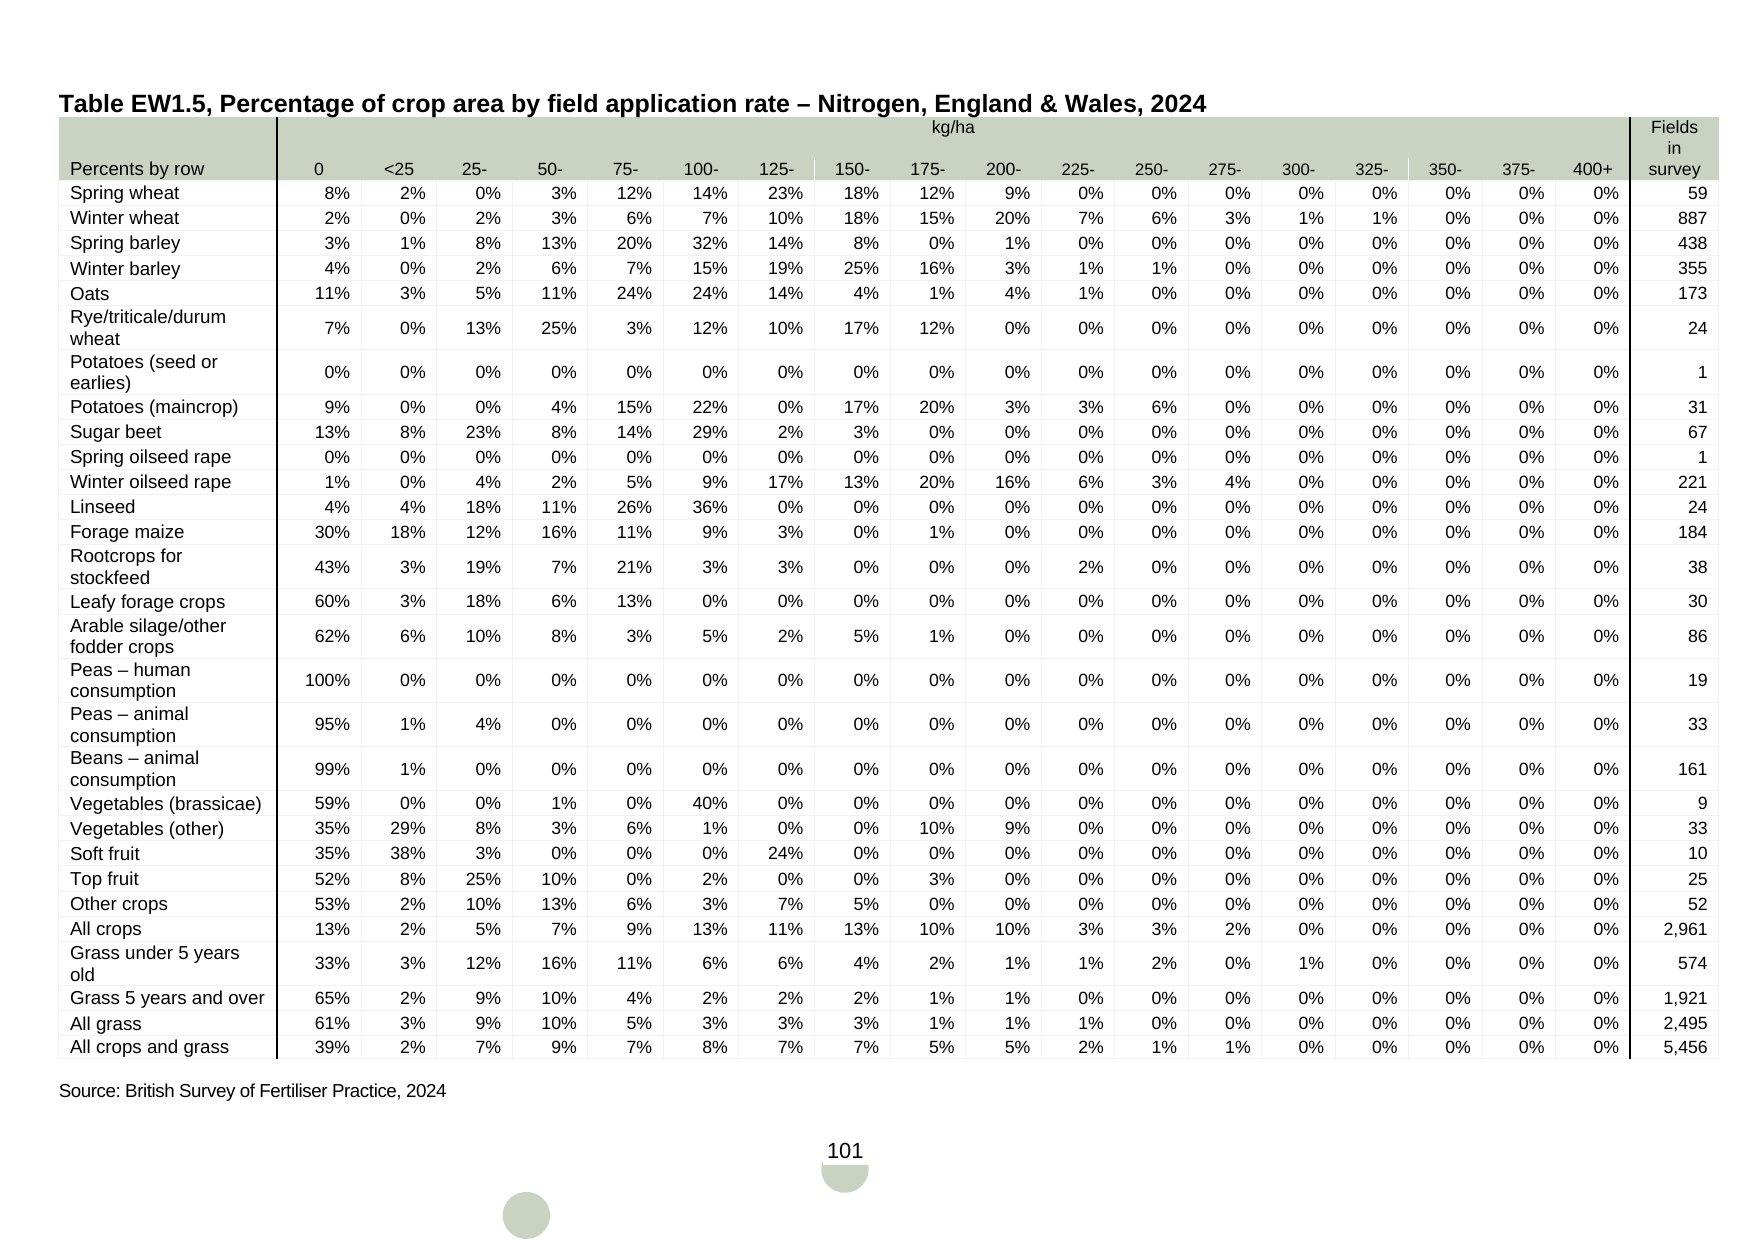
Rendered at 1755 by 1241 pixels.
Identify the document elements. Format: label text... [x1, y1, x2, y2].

table_cell 18% [815, 206, 890, 230]
table_cell 7% [739, 1036, 814, 1058]
table_cell 0% [1409, 256, 1482, 280]
table_cell 14% [664, 181, 738, 205]
table_cell 0% [1189, 420, 1261, 444]
table_cell Other crops [59, 892, 276, 916]
table_cell [1719, 544, 1732, 588]
table_cell 0% [1042, 747, 1114, 790]
table_cell 0% [1042, 520, 1114, 544]
table_cell [1719, 138, 1729, 158]
table_cell 62% [278, 615, 361, 658]
table_cell 6% [664, 942, 738, 985]
table_cell 0% [1409, 231, 1482, 255]
table_cell [1732, 815, 1736, 840]
table_cell 5% [664, 615, 738, 658]
table_cell 0% [966, 747, 1041, 790]
table_cell 0% [1409, 470, 1482, 494]
table_cell 0% [1115, 231, 1188, 255]
table_cell 3% [1042, 917, 1114, 941]
table_cell 9% [513, 1036, 587, 1058]
table_cell 9% [664, 520, 738, 544]
table_cell 33 [1631, 816, 1718, 840]
table_cell 0% [1042, 420, 1114, 444]
table_cell 0% [1556, 747, 1629, 790]
table_cell 2% [815, 986, 890, 1010]
table_cell 0% [891, 703, 965, 746]
subtitle Table EW1.5, Percentage of crop area by field application rate – Nitrogen, England & Wales, 2024 [58, 88, 1559, 117]
table_cell 0% [1189, 703, 1261, 746]
table_cell [1719, 205, 1732, 230]
table_cell 0% [1262, 986, 1335, 1010]
table_cell Percents by row [59, 158, 276, 180]
table_cell 3% [815, 1011, 890, 1035]
table_cell [1732, 790, 1736, 815]
table_cell 0% [1115, 615, 1188, 658]
table_cell Spring oilseed rape [59, 445, 276, 469]
table_cell 13% [278, 420, 361, 444]
table_cell [1719, 349, 1732, 393]
table_cell 0% [362, 350, 436, 393]
table_cell Vegetables (brassicae) [59, 791, 276, 815]
table_cell 0% [1115, 892, 1188, 916]
table_cell 8% [362, 420, 436, 444]
table_cell 2% [437, 206, 512, 230]
table_cell 8% [513, 420, 587, 444]
table_cell 3% [278, 231, 361, 255]
table_cell 0% [437, 791, 512, 815]
table_cell 0% [1189, 589, 1261, 613]
table_cell 325- [1335, 158, 1408, 180]
table_cell All grass [59, 1011, 276, 1035]
table_cell 53% [278, 892, 361, 916]
table_cell [1719, 180, 1732, 205]
table_cell 0% [1115, 747, 1188, 790]
table_cell 0% [1409, 495, 1482, 519]
table_cell 24% [739, 841, 814, 865]
table_cell 0% [815, 703, 890, 746]
table_cell [1732, 205, 1736, 230]
table_cell 0% [739, 589, 814, 613]
table_cell Rootcrops for stockfeed [59, 545, 276, 588]
table_cell 0% [1189, 350, 1261, 393]
table_cell 5% [891, 1036, 965, 1058]
table_cell 0% [1336, 281, 1408, 305]
table_cell [1732, 230, 1736, 255]
table_cell 3% [739, 1011, 814, 1035]
table_cell 0% [815, 866, 890, 891]
table_cell [1719, 658, 1732, 702]
table_cell 23% [437, 420, 512, 444]
table_cell 0% [1115, 445, 1188, 469]
table_cell 161 [1631, 747, 1718, 790]
table_cell 1% [1042, 1011, 1114, 1035]
table_cell [1719, 891, 1732, 916]
table_cell 18% [437, 589, 512, 613]
table_cell 3% [588, 306, 663, 349]
table_cell 3% [437, 841, 512, 865]
table_cell 0% [1409, 942, 1482, 985]
table_cell 0% [891, 589, 965, 613]
table_cell 0% [1115, 520, 1188, 544]
table_cell 0% [1336, 892, 1408, 916]
table_cell 7% [513, 545, 587, 588]
table_cell 0% [1336, 986, 1408, 1010]
table_cell 0% [1483, 256, 1555, 280]
table_cell 1% [1115, 1036, 1188, 1058]
table_cell 0% [1336, 866, 1408, 891]
table_cell 0% [1042, 445, 1114, 469]
table_cell 0% [1409, 181, 1482, 205]
table_cell 0% [1409, 892, 1482, 916]
table_cell 3% [1042, 395, 1114, 419]
table_cell 0% [1262, 892, 1335, 916]
table_cell 2% [362, 1036, 436, 1058]
table_cell 7% [513, 917, 587, 941]
table_cell 0% [1115, 420, 1188, 444]
table_cell 16% [513, 942, 587, 985]
table_cell 10% [513, 1011, 587, 1035]
table_cell 0% [1262, 445, 1335, 469]
table_cell 29% [362, 816, 436, 840]
table_cell 16% [966, 470, 1041, 494]
table_cell 7% [437, 1036, 512, 1058]
table_cell 3% [815, 420, 890, 444]
table_cell 0% [1336, 703, 1408, 746]
table_cell 3% [362, 942, 436, 985]
table_cell 0% [1262, 659, 1335, 702]
table_cell 3% [1189, 206, 1261, 230]
table_cell 0% [1042, 306, 1114, 349]
table_cell 0% [1042, 181, 1114, 205]
table_cell 0% [739, 816, 814, 840]
table_cell 0% [1262, 181, 1335, 205]
table_cell 0% [1556, 395, 1629, 419]
table_cell <25 [361, 158, 437, 180]
table_cell 0% [437, 350, 512, 393]
table_cell 4% [437, 703, 512, 746]
table_cell 0% [1336, 615, 1408, 658]
table_cell 0% [1409, 420, 1482, 444]
table_cell [1732, 941, 1736, 985]
table_cell [1719, 519, 1732, 544]
table_cell [1732, 158, 1736, 180]
table_cell 61% [278, 1011, 361, 1035]
table_cell [1719, 746, 1732, 790]
table_cell [1719, 614, 1732, 658]
table_cell 10% [739, 306, 814, 349]
table_cell 0% [1336, 420, 1408, 444]
table_cell 0% [1262, 470, 1335, 494]
table_cell 7% [739, 892, 814, 916]
table_cell 25% [815, 256, 890, 280]
table_cell 0% [1115, 703, 1188, 746]
table_cell 0% [1483, 445, 1555, 469]
table_cell 173 [1631, 281, 1718, 305]
table_cell 19% [739, 256, 814, 280]
table_cell 0% [1483, 942, 1555, 985]
table_cell 0% [664, 747, 738, 790]
table_cell 0% [1556, 445, 1629, 469]
table_cell 3% [966, 395, 1041, 419]
table_cell 12% [664, 306, 738, 349]
table_cell 0% [278, 350, 361, 393]
table_cell 0% [1336, 495, 1408, 519]
table_cell 39% [278, 1036, 361, 1058]
table_cell 4% [966, 281, 1041, 305]
table_cell 25- [437, 158, 512, 180]
table_cell 5% [815, 892, 890, 916]
table_cell 0% [1115, 495, 1188, 519]
table_cell 1% [891, 520, 965, 544]
table_cell Grass under 5 years old [59, 942, 276, 985]
table_cell 0% [1556, 986, 1629, 1010]
table_cell 0% [1409, 986, 1482, 1010]
table_cell 0% [1115, 986, 1188, 1010]
table_cell 8% [815, 231, 890, 255]
table_cell 0% [1189, 986, 1261, 1010]
table_cell 0% [513, 841, 587, 865]
table_cell 0% [588, 747, 663, 790]
table_cell 36% [664, 495, 738, 519]
table_cell 0% [815, 350, 890, 393]
table_cell 0% [1262, 747, 1335, 790]
table_cell 0% [1262, 306, 1335, 349]
table_cell 0% [1042, 659, 1114, 702]
table_cell 2% [362, 892, 436, 916]
table_cell 12% [588, 181, 663, 205]
table_cell [1732, 544, 1736, 588]
table_cell survey [1631, 158, 1719, 180]
table_cell 0% [1189, 816, 1261, 840]
table_cell [1719, 444, 1732, 469]
table_cell 12% [891, 181, 965, 205]
table_cell 0% [1556, 231, 1629, 255]
table_cell 0% [1262, 791, 1335, 815]
table_cell 0% [891, 747, 965, 790]
table_cell 0% [1556, 892, 1629, 916]
table_cell 38 [1631, 545, 1718, 588]
table_cell 0% [1336, 841, 1408, 865]
table_cell [1719, 865, 1732, 891]
table_cell 221 [1631, 470, 1718, 494]
table_cell 0% [1042, 892, 1114, 916]
table_cell [1719, 469, 1732, 494]
table_cell 10% [513, 866, 587, 891]
table_cell 0% [1556, 1011, 1629, 1035]
table_cell 0% [362, 659, 436, 702]
table_cell 13% [278, 917, 361, 941]
table_cell 2% [1042, 545, 1114, 588]
table_header Fields [1631, 117, 1719, 138]
table_cell 15% [891, 206, 965, 230]
table_cell 0% [437, 747, 512, 790]
table_cell [1732, 519, 1736, 544]
table_cell 0% [1262, 615, 1335, 658]
table_cell 2% [513, 470, 587, 494]
table_cell 3% [1115, 470, 1188, 494]
table_cell 0% [1556, 181, 1629, 205]
table_cell 20% [966, 206, 1041, 230]
table_cell 32% [664, 231, 738, 255]
table_cell 0% [891, 420, 965, 444]
table_cell 0% [588, 350, 663, 393]
table_cell 0% [1115, 791, 1188, 815]
table_cell 0% [966, 520, 1041, 544]
table_cell 20% [891, 395, 965, 419]
table_cell 0% [1189, 1011, 1261, 1035]
table_cell 4% [815, 281, 890, 305]
table_cell 2% [362, 986, 436, 1010]
table_cell 0% [1556, 841, 1629, 865]
table_cell 100% [278, 659, 361, 702]
table_cell 8% [362, 866, 436, 891]
table_cell [1719, 280, 1732, 305]
table_cell 0% [513, 703, 587, 746]
table_cell 0% [1409, 1036, 1482, 1058]
table_cell 0% [1189, 866, 1261, 891]
table_cell 13% [815, 470, 890, 494]
table_cell 0% [1483, 917, 1555, 941]
table_cell Beans – animal consumption [59, 747, 276, 790]
table_cell 0% [588, 791, 663, 815]
table_cell 8% [513, 615, 587, 658]
table_cell 13% [437, 306, 512, 349]
table_cell 250- [1115, 158, 1188, 180]
table_cell 0% [966, 545, 1041, 588]
table_cell 0% [891, 495, 965, 519]
table_cell 0% [966, 445, 1041, 469]
table_cell 3% [362, 281, 436, 305]
table_cell 7% [1042, 206, 1114, 230]
table_header [59, 117, 276, 158]
table_cell 1 [1631, 350, 1718, 393]
table_cell 6% [588, 816, 663, 840]
table_cell 0% [1336, 350, 1408, 393]
table_cell 2% [664, 866, 738, 891]
table_cell 1% [362, 703, 436, 746]
table_cell 0% [1189, 545, 1261, 588]
table_cell Potatoes (seed or earlies) [59, 350, 276, 393]
table_cell 0% [664, 659, 738, 702]
table_cell 0% [739, 495, 814, 519]
table_cell 0% [1336, 1011, 1408, 1035]
table_cell [1719, 815, 1732, 840]
table_cell 4% [278, 495, 361, 519]
table_cell Rye/triticale/durum wheat [59, 306, 276, 349]
table_cell 95% [278, 703, 361, 746]
table_cell [1719, 702, 1732, 746]
table_cell 0% [1042, 495, 1114, 519]
table_cell [1719, 230, 1732, 255]
table_header [1719, 117, 1729, 138]
table_cell 2,961 [1631, 917, 1718, 941]
table_cell 2% [362, 181, 436, 205]
table_cell [1729, 138, 1736, 158]
table_cell 5% [815, 615, 890, 658]
table_cell 1% [513, 791, 587, 815]
table_cell 26% [588, 495, 663, 519]
table_cell 14% [588, 420, 663, 444]
table_cell [1732, 746, 1736, 790]
table_cell 1% [362, 231, 436, 255]
table_cell 0% [739, 395, 814, 419]
table_cell 0% [1115, 281, 1188, 305]
table_cell 0% [1556, 659, 1629, 702]
table_cell 2% [891, 942, 965, 985]
table_cell 1% [966, 1011, 1041, 1035]
table_cell 24 [1631, 306, 1718, 349]
table_cell 1% [1042, 256, 1114, 280]
table_cell [1732, 419, 1736, 444]
table_cell 0% [1483, 420, 1555, 444]
table_cell [1719, 790, 1732, 815]
table_cell 0% [815, 747, 890, 790]
table_cell 0% [966, 703, 1041, 746]
table_cell 0% [1483, 892, 1555, 916]
table_cell 0% [815, 545, 890, 588]
table_cell 0% [1262, 256, 1335, 280]
table_cell 24% [664, 281, 738, 305]
table_cell 0% [1042, 350, 1114, 393]
table_cell 16% [891, 256, 965, 280]
table_cell 0% [1189, 281, 1261, 305]
table_cell 0% [1336, 181, 1408, 205]
table_cell 33% [278, 942, 361, 985]
table_cell 0% [513, 445, 587, 469]
table_cell 21% [588, 545, 663, 588]
table_cell 1% [362, 747, 436, 790]
table_cell Winter wheat [59, 206, 276, 230]
table_cell [1732, 865, 1736, 891]
table_cell 887 [1631, 206, 1718, 230]
table_cell 0% [437, 445, 512, 469]
table_cell 9% [966, 181, 1041, 205]
table_cell 0% [1409, 866, 1482, 891]
table_cell 0% [1409, 615, 1482, 658]
table_cell 18% [815, 181, 890, 205]
table_cell [1732, 840, 1736, 865]
table_cell 25% [437, 866, 512, 891]
table_cell 50- [512, 158, 588, 180]
table_cell 0% [1483, 281, 1555, 305]
table_cell 2% [739, 420, 814, 444]
table_cell 0% [1556, 281, 1629, 305]
table_cell 6% [739, 942, 814, 985]
table_cell 0% [588, 659, 663, 702]
table_cell 0% [1189, 495, 1261, 519]
table_cell 0% [1483, 986, 1555, 1010]
table_cell 1% [278, 470, 361, 494]
table_cell 9% [437, 1011, 512, 1035]
table_cell 0% [362, 791, 436, 815]
table_cell 0% [1556, 256, 1629, 280]
table_cell Peas – animal consumption [59, 703, 276, 746]
table_cell 0% [1409, 445, 1482, 469]
table_cell 0% [1115, 589, 1188, 613]
table_cell 0% [664, 841, 738, 865]
table_cell 0% [1042, 816, 1114, 840]
table_cell 0% [588, 445, 663, 469]
table_cell 0% [1336, 659, 1408, 702]
table_cell 0% [362, 445, 436, 469]
table_cell 1 [1631, 445, 1718, 469]
table_cell 10% [891, 917, 965, 941]
table_cell 3% [739, 545, 814, 588]
table_cell 3% [362, 589, 436, 613]
table_cell 0% [513, 659, 587, 702]
table_cell 0% [1189, 615, 1261, 658]
table_cell 0% [1262, 816, 1335, 840]
table_cell 3% [739, 520, 814, 544]
table_cell 0% [1409, 520, 1482, 544]
table_cell 22% [664, 395, 738, 419]
table_cell [1732, 305, 1736, 349]
table_cell 12% [437, 942, 512, 985]
table_cell [1732, 469, 1736, 494]
table_cell 0% [1483, 866, 1555, 891]
table_cell [1732, 916, 1736, 941]
table_cell 0% [1262, 395, 1335, 419]
table_cell 350- [1409, 158, 1482, 180]
table_cell 0% [1556, 495, 1629, 519]
table_cell 6% [588, 206, 663, 230]
table_cell 0% [1483, 231, 1555, 255]
table_cell 1% [1336, 206, 1408, 230]
table_cell 1% [1262, 206, 1335, 230]
table_cell 0% [891, 350, 965, 393]
table_cell 9% [437, 986, 512, 1010]
table_cell 18% [437, 495, 512, 519]
table_cell 0% [891, 231, 965, 255]
table_cell 0% [1189, 747, 1261, 790]
table_cell 184 [1631, 520, 1718, 544]
table_cell 1% [1042, 281, 1114, 305]
table_cell 20% [891, 470, 965, 494]
table_cell 0% [1115, 1011, 1188, 1035]
table_cell [1732, 349, 1736, 393]
table_cell 6% [362, 615, 436, 658]
table_cell 150- [815, 158, 890, 180]
table_cell 0% [1483, 495, 1555, 519]
table_cell 1% [1262, 942, 1335, 985]
table_cell 12% [891, 306, 965, 349]
table_cell 4% [1189, 470, 1261, 494]
table_cell All crops [59, 917, 276, 941]
table_cell 0% [1115, 841, 1188, 865]
table_cell 0% [362, 206, 436, 230]
table_cell 0% [1189, 659, 1261, 702]
table_cell 19% [437, 545, 512, 588]
table_cell 0% [1483, 181, 1555, 205]
table_cell 0% [1336, 747, 1408, 790]
table_cell 0% [1189, 520, 1261, 544]
table_cell 0% [1336, 445, 1408, 469]
table_cell 2% [739, 986, 814, 1010]
table_cell 438 [1631, 231, 1718, 255]
table_cell [1732, 702, 1736, 746]
table_cell 0% [1115, 306, 1188, 349]
table_cell 300- [1262, 158, 1335, 180]
table_cell 11% [588, 520, 663, 544]
table_cell 1% [891, 1011, 965, 1035]
table_cell 0% [588, 841, 663, 865]
table_cell 5% [588, 470, 663, 494]
table_cell 6% [1115, 206, 1188, 230]
table_cell 0% [437, 395, 512, 419]
table_cell 8% [437, 816, 512, 840]
table_cell 11% [513, 281, 587, 305]
table_cell 0% [1042, 615, 1114, 658]
table_cell 574 [1631, 942, 1718, 985]
table_cell 0% [1189, 256, 1261, 280]
table_cell in [1631, 138, 1719, 158]
table_cell 3% [513, 181, 587, 205]
table_cell 17% [815, 306, 890, 349]
table_cell 13% [664, 917, 738, 941]
table_cell 7% [588, 256, 663, 280]
table_cell 11% [278, 281, 361, 305]
table_cell 0% [1409, 917, 1482, 941]
table_cell 0% [1483, 589, 1555, 613]
table_cell 0% [1189, 306, 1261, 349]
table_cell Linseed [59, 495, 276, 519]
table_cell 4% [362, 495, 436, 519]
table_cell 0% [1115, 181, 1188, 205]
table_cell 0% [1409, 703, 1482, 746]
table_cell 1% [1115, 256, 1188, 280]
table_cell 2% [278, 206, 361, 230]
table_cell 38% [362, 841, 436, 865]
table_cell [1732, 180, 1736, 205]
table_cell 13% [588, 589, 663, 613]
table_cell 0% [1483, 1011, 1555, 1035]
table_cell 0 [278, 158, 361, 180]
table_cell 3% [362, 1011, 436, 1035]
table_cell 0% [815, 589, 890, 613]
table_cell 9% [588, 917, 663, 941]
table_cell All crops and grass [59, 1036, 276, 1058]
table_cell 13% [815, 917, 890, 941]
table_cell 5% [437, 281, 512, 305]
table_cell 0% [664, 703, 738, 746]
table_cell 0% [966, 659, 1041, 702]
table_cell 0% [966, 615, 1041, 658]
table_cell [1719, 255, 1732, 280]
table_cell Oats [59, 281, 276, 305]
table_cell 0% [1483, 395, 1555, 419]
table_cell 99% [278, 747, 361, 790]
table_cell 0% [1336, 942, 1408, 985]
table_cell Spring wheat [59, 181, 276, 205]
table_cell 2% [1189, 917, 1261, 941]
table_cell 9% [966, 816, 1041, 840]
table_cell Vegetables (other) [59, 816, 276, 840]
table_cell 0% [1556, 703, 1629, 746]
table_cell 0% [1336, 470, 1408, 494]
table_cell 0% [1556, 866, 1629, 891]
table_cell [1732, 614, 1736, 658]
table_cell 0% [1336, 545, 1408, 588]
table_cell 59% [278, 791, 361, 815]
table_cell 23% [739, 181, 814, 205]
table_cell 0% [1115, 350, 1188, 393]
table_cell 0% [1336, 589, 1408, 613]
table_cell 0% [966, 841, 1041, 865]
table_cell Winter oilseed rape [59, 470, 276, 494]
table_cell 0% [1042, 791, 1114, 815]
table_cell 0% [966, 791, 1041, 815]
table_cell 0% [1483, 520, 1555, 544]
table_cell 2% [664, 986, 738, 1010]
table_cell 7% [278, 306, 361, 349]
table_cell 225- [1041, 158, 1115, 180]
table_cell [1719, 840, 1732, 865]
table_cell [1732, 280, 1736, 305]
table_cell 0% [1042, 986, 1114, 1010]
table_cell 0% [1556, 1036, 1629, 1058]
table_header kg/ha [278, 117, 1629, 138]
table_cell 0% [1556, 520, 1629, 544]
table_cell 0% [1336, 395, 1408, 419]
table_cell 0% [1409, 747, 1482, 790]
table_cell 0% [891, 659, 965, 702]
table_cell 24% [588, 281, 663, 305]
table_cell 0% [1483, 816, 1555, 840]
table_cell 3% [588, 615, 663, 658]
table_cell Sugar beet [59, 420, 276, 444]
table_cell 0% [1189, 181, 1261, 205]
table_cell 10% [513, 986, 587, 1010]
table_cell 4% [588, 986, 663, 1010]
table_cell 30% [278, 520, 361, 544]
table_cell 6% [1115, 395, 1188, 419]
table_cell 0% [1409, 281, 1482, 305]
table_cell 0% [1483, 350, 1555, 393]
table_cell 19 [1631, 659, 1718, 702]
table_cell 2% [1042, 1036, 1114, 1058]
table_cell [1719, 941, 1732, 985]
table_cell 0% [1409, 1011, 1482, 1035]
table_cell 0% [1189, 395, 1261, 419]
table_cell 0% [1556, 420, 1629, 444]
table_cell 75- [588, 158, 663, 180]
table_cell 0% [664, 350, 738, 393]
table_cell Leafy forage crops [59, 589, 276, 613]
table_cell 86 [1631, 615, 1718, 658]
table_cell [1719, 588, 1732, 613]
table_cell 13% [513, 892, 587, 916]
table_cell [1719, 305, 1732, 349]
table_cell 0% [891, 841, 965, 865]
table_cell 24 [1631, 495, 1718, 519]
table_cell 0% [815, 445, 890, 469]
table_cell 0% [1262, 703, 1335, 746]
table_cell 1% [1189, 1036, 1261, 1058]
table_cell 0% [1409, 306, 1482, 349]
table_cell 5% [437, 917, 512, 941]
table_cell 0% [1483, 747, 1555, 790]
table_cell 0% [1336, 917, 1408, 941]
table_cell 0% [815, 659, 890, 702]
table_cell 0% [1336, 1036, 1408, 1058]
table_cell 0% [1115, 659, 1188, 702]
table_cell 0% [1483, 306, 1555, 349]
table_cell 8% [664, 1036, 738, 1058]
table_cell 17% [815, 395, 890, 419]
table_cell 0% [739, 866, 814, 891]
table_cell 17% [739, 470, 814, 494]
table_cell 0% [739, 659, 814, 702]
table_cell 0% [1262, 281, 1335, 305]
table_cell 0% [1483, 659, 1555, 702]
table_cell 0% [1556, 791, 1629, 815]
table_cell 0% [1336, 816, 1408, 840]
table_cell 0% [664, 445, 738, 469]
table_cell 0% [1556, 615, 1629, 658]
table_cell 0% [739, 445, 814, 469]
table_cell 0% [1483, 703, 1555, 746]
table_cell Arable silage/other fodder crops [59, 615, 276, 658]
table_cell Peas – human consumption [59, 659, 276, 702]
table_cell 40% [664, 791, 738, 815]
table_cell [1719, 158, 1732, 180]
table_cell 0% [1409, 206, 1482, 230]
table_cell 25% [513, 306, 587, 349]
table_cell 2% [739, 615, 814, 658]
table_cell 15% [664, 256, 738, 280]
table_cell 0% [1556, 917, 1629, 941]
table_cell [1732, 658, 1736, 702]
table_cell 10% [966, 917, 1041, 941]
table_cell Winter barley [59, 256, 276, 280]
table_cell 0% [362, 306, 436, 349]
table_cell Spring barley [59, 231, 276, 255]
table_cell [1732, 588, 1736, 613]
table_cell 2% [437, 256, 512, 280]
table_cell 0% [1262, 350, 1335, 393]
table_cell 0% [891, 445, 965, 469]
table_cell 0% [739, 350, 814, 393]
table_cell 52% [278, 866, 361, 891]
table_cell 4% [437, 470, 512, 494]
table_cell 7% [815, 1036, 890, 1058]
table_cell 3% [513, 206, 587, 230]
table_cell 0% [1483, 841, 1555, 865]
table_cell 43% [278, 545, 361, 588]
table_cell Top fruit [59, 866, 276, 891]
table_cell 35% [278, 816, 361, 840]
table_cell 0% [1262, 231, 1335, 255]
table_cell 0% [362, 470, 436, 494]
table_cell 0% [815, 495, 890, 519]
table_cell 0% [1262, 589, 1335, 613]
table_cell 0% [1262, 420, 1335, 444]
table_cell 8% [278, 181, 361, 205]
table_cell 6% [513, 589, 587, 613]
table_cell 7% [664, 206, 738, 230]
table_cell Grass 5 years and over [59, 986, 276, 1010]
table_cell 1% [1042, 942, 1114, 985]
table_cell 8% [437, 231, 512, 255]
table_cell 0% [1189, 892, 1261, 916]
table_cell 0% [815, 816, 890, 840]
table_cell 65% [278, 986, 361, 1010]
table_cell 0% [1556, 306, 1629, 349]
table_cell [1719, 494, 1732, 519]
table_cell 13% [513, 231, 587, 255]
table_cell 0% [437, 659, 512, 702]
table_cell 0% [1409, 841, 1482, 865]
table_cell 0% [1042, 841, 1114, 865]
table_cell 0% [1262, 1036, 1335, 1058]
table_cell 0% [278, 445, 361, 469]
table_cell 0% [966, 420, 1041, 444]
table_cell Soft fruit [59, 841, 276, 865]
table_cell 0% [966, 306, 1041, 349]
table_cell 0% [1336, 791, 1408, 815]
table_cell 0% [1483, 470, 1555, 494]
table_cell 10% [437, 615, 512, 658]
table_cell 0% [1556, 545, 1629, 588]
table_cell [1732, 891, 1736, 916]
table_cell 0% [1042, 703, 1114, 746]
table_cell 2% [1115, 942, 1188, 985]
table_cell 16% [513, 520, 587, 544]
table_cell 10% [437, 892, 512, 916]
table_cell 0% [437, 181, 512, 205]
table_cell 14% [739, 231, 814, 255]
table_cell [1732, 1035, 1736, 1058]
table_cell 0% [1336, 231, 1408, 255]
table_cell 125- [739, 158, 814, 180]
table_cell 3% [513, 816, 587, 840]
table_cell 0% [1483, 615, 1555, 658]
table_cell 0% [1189, 841, 1261, 865]
table_cell 9% [278, 395, 361, 419]
table_cell 0% [1483, 545, 1555, 588]
table_cell 10% [891, 816, 965, 840]
table_cell 6% [1042, 470, 1114, 494]
table_cell 0% [891, 791, 965, 815]
table_cell 3% [966, 256, 1041, 280]
table_cell 3% [891, 866, 965, 891]
table_cell 0% [1336, 306, 1408, 349]
table_cell 3% [1115, 917, 1188, 941]
table_cell 0% [966, 892, 1041, 916]
table_cell 2,495 [1631, 1011, 1718, 1035]
table_cell 0% [1483, 1036, 1555, 1058]
table_cell 35% [278, 841, 361, 865]
table_cell [1719, 916, 1732, 941]
table_cell 25 [1631, 866, 1718, 891]
table_cell 0% [1336, 520, 1408, 544]
table_cell 29% [664, 420, 738, 444]
table_cell 4% [815, 942, 890, 985]
table_cell [1719, 419, 1732, 444]
table_cell 1% [966, 231, 1041, 255]
table_cell 0% [1556, 816, 1629, 840]
table_cell 0% [362, 395, 436, 419]
table_cell 400+ [1555, 158, 1629, 180]
table_cell 275- [1188, 158, 1262, 180]
table_cell 1% [891, 615, 965, 658]
table_cell 20% [588, 231, 663, 255]
table_cell 30 [1631, 589, 1718, 613]
table_cell 0% [815, 520, 890, 544]
table_cell 14% [739, 281, 814, 305]
table_cell 11% [588, 942, 663, 985]
table_cell 3% [362, 545, 436, 588]
table_cell 6% [513, 256, 587, 280]
table_cell 11% [739, 917, 814, 941]
table_cell 9 [1631, 791, 1718, 815]
table_cell 0% [513, 747, 587, 790]
table_cell 67 [1631, 420, 1718, 444]
table_cell 0% [588, 866, 663, 891]
table_cell 0% [1556, 942, 1629, 985]
table_cell 1% [891, 281, 965, 305]
table_cell 0% [1409, 545, 1482, 588]
table_cell 375- [1482, 158, 1555, 180]
table_cell 0% [588, 703, 663, 746]
table_cell 1,921 [1631, 986, 1718, 1010]
table_cell [1719, 394, 1732, 419]
table_cell 4% [278, 256, 361, 280]
table_cell 0% [1262, 545, 1335, 588]
table_cell 0% [815, 841, 890, 865]
table_cell [1719, 985, 1732, 1010]
table_cell 0% [739, 747, 814, 790]
table_cell 0% [1189, 231, 1261, 255]
table_cell [1719, 1010, 1732, 1035]
table_cell 0% [1262, 917, 1335, 941]
table_cell 7% [588, 1036, 663, 1058]
table_cell 0% [1042, 231, 1114, 255]
table_cell 18% [362, 520, 436, 544]
table_cell 0% [362, 256, 436, 280]
table_cell 0% [1483, 206, 1555, 230]
table_cell [1732, 444, 1736, 469]
table_cell 0% [1556, 589, 1629, 613]
table_cell 0% [1409, 589, 1482, 613]
table_cell 0% [1262, 520, 1335, 544]
table_cell 33 [1631, 703, 1718, 746]
table_cell [1732, 1010, 1736, 1035]
table_cell 1% [966, 942, 1041, 985]
table_cell 1% [891, 986, 965, 1010]
table_cell 1% [966, 986, 1041, 1010]
table_cell 0% [664, 589, 738, 613]
table_cell 0% [1556, 206, 1629, 230]
table_cell 3% [664, 1011, 738, 1035]
table_cell 0% [739, 703, 814, 746]
table_cell 59 [1631, 181, 1718, 205]
table_cell 0% [1189, 791, 1261, 815]
table_cell 15% [588, 395, 663, 419]
table_cell 2% [362, 917, 436, 941]
table_cell 0% [1556, 350, 1629, 393]
table_cell 200- [966, 158, 1041, 180]
table_cell 0% [966, 589, 1041, 613]
table_cell 175- [890, 158, 966, 180]
table_cell 0% [1262, 1011, 1335, 1035]
table_cell [1732, 394, 1736, 419]
table_cell 355 [1631, 256, 1718, 280]
table_cell 0% [1483, 791, 1555, 815]
table_cell 0% [1556, 470, 1629, 494]
table_cell Potatoes (maincrop) [59, 395, 276, 419]
table_cell Forage maize [59, 520, 276, 544]
table_cell 10% [739, 206, 814, 230]
table_cell 0% [966, 866, 1041, 891]
table_cell 0% [966, 350, 1041, 393]
table_cell 0% [891, 892, 965, 916]
table_cell [1732, 255, 1736, 280]
table_cell 1% [664, 816, 738, 840]
table_cell 0% [739, 791, 814, 815]
table_cell 31 [1631, 395, 1718, 419]
table_cell 6% [588, 892, 663, 916]
text Source: British Survey of Fertiliser Practice, 2024 [58, 1080, 1559, 1102]
table_cell 3% [664, 892, 738, 916]
table_cell 0% [1115, 545, 1188, 588]
table_cell 0% [1115, 866, 1188, 891]
table_cell 0% [1262, 866, 1335, 891]
table_cell 9% [664, 470, 738, 494]
table_cell 0% [1042, 589, 1114, 613]
table_cell 0% [513, 350, 587, 393]
table_cell 100- [663, 158, 739, 180]
table_cell 0% [1409, 791, 1482, 815]
table_cell 0% [1262, 841, 1335, 865]
table_cell 12% [437, 520, 512, 544]
table_header [1729, 117, 1736, 138]
table_cell 0% [966, 495, 1041, 519]
table_cell 0% [1189, 942, 1261, 985]
table_cell 0% [1409, 659, 1482, 702]
table_cell 0% [815, 791, 890, 815]
table_cell 4% [513, 395, 587, 419]
table_cell 5% [966, 1036, 1041, 1058]
table_cell 0% [1336, 256, 1408, 280]
table_cell 3% [664, 545, 738, 588]
table_cell 0% [1042, 866, 1114, 891]
table_cell 11% [513, 495, 587, 519]
table_cell 10 [1631, 841, 1718, 865]
table_cell [278, 138, 1629, 158]
table_cell [1732, 494, 1736, 519]
table_cell 0% [1409, 395, 1482, 419]
table_cell 5,456 [1631, 1036, 1718, 1058]
table_cell 5% [588, 1011, 663, 1035]
table_cell 60% [278, 589, 361, 613]
table_cell 0% [1189, 445, 1261, 469]
table_cell [1732, 985, 1736, 1010]
table_cell 0% [891, 545, 965, 588]
table_cell 0% [1262, 495, 1335, 519]
table_cell 0% [1409, 350, 1482, 393]
table_cell [1719, 1035, 1732, 1058]
table_cell 0% [1409, 816, 1482, 840]
table_cell 52 [1631, 892, 1718, 916]
table_cell 0% [1115, 816, 1188, 840]
